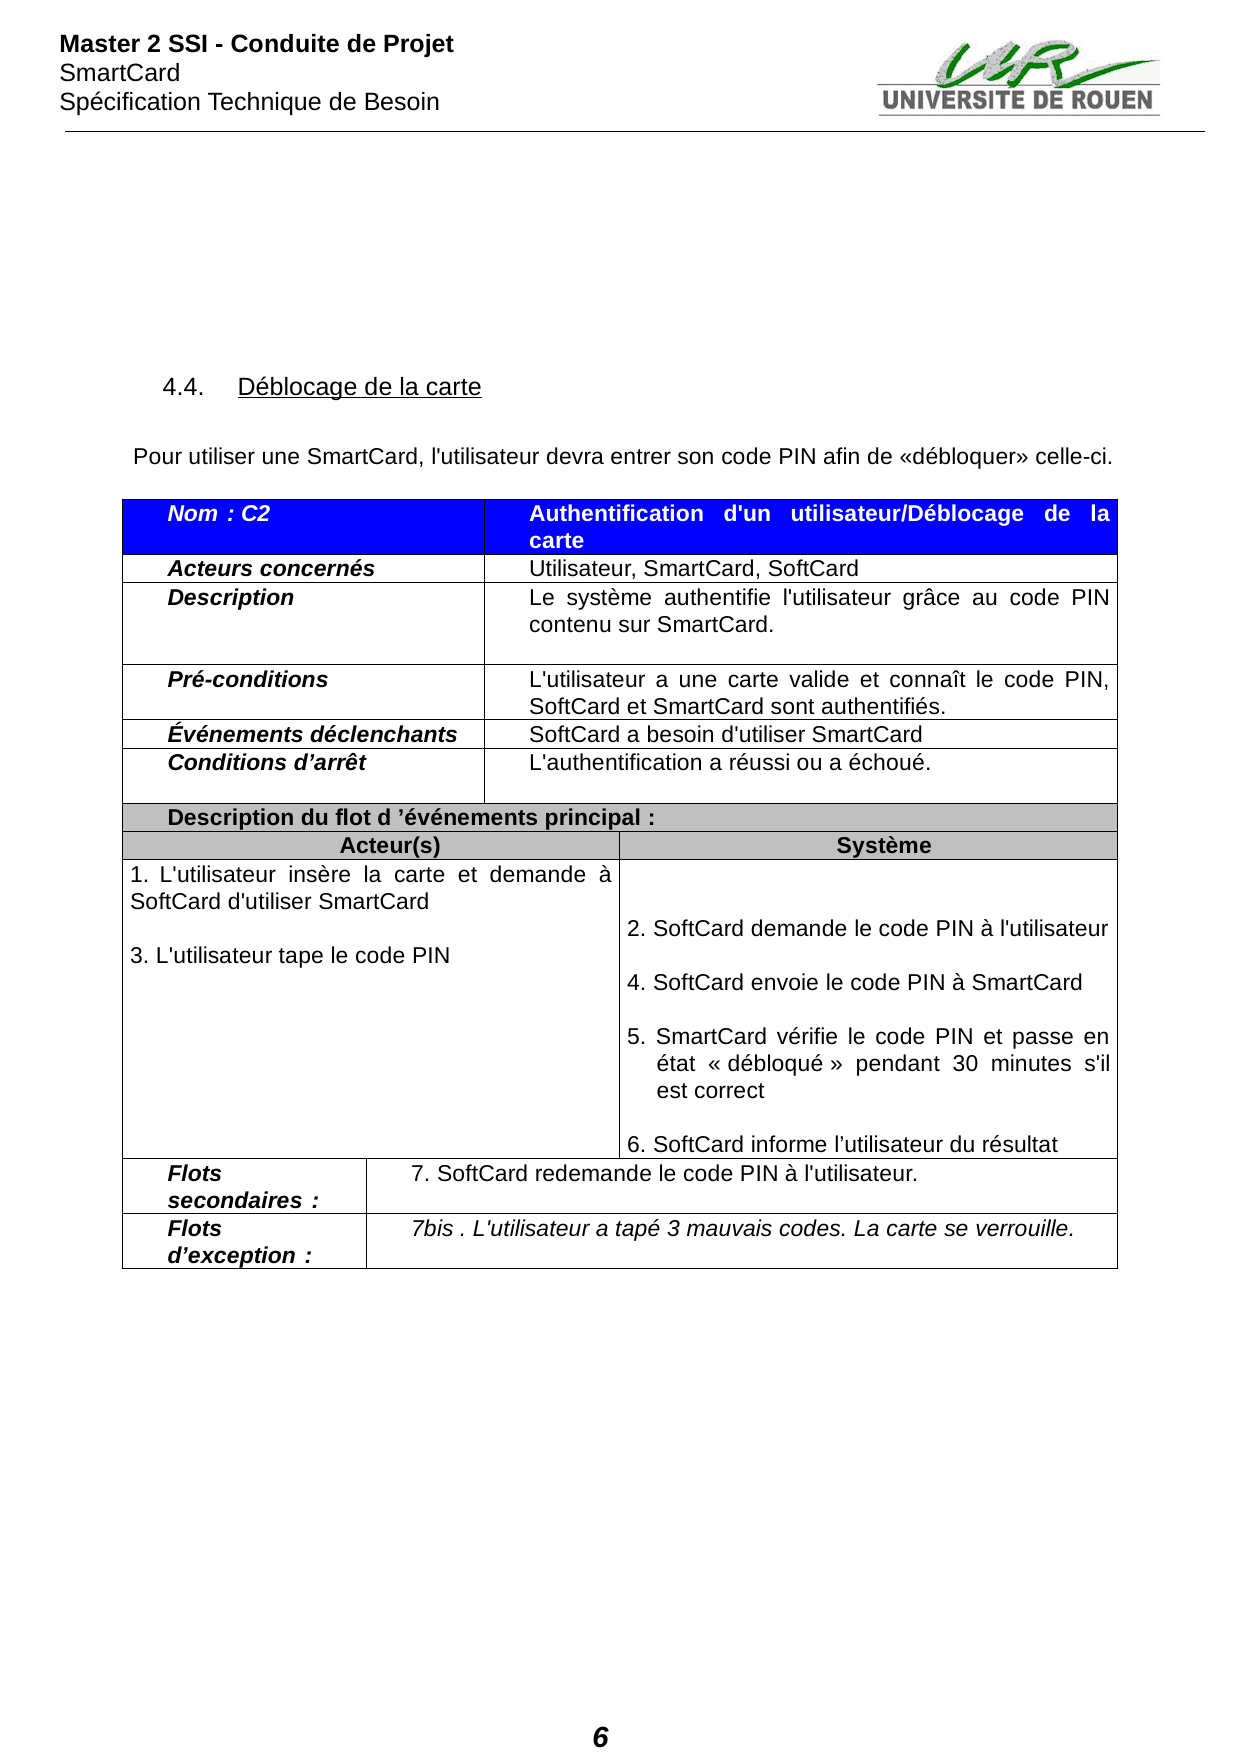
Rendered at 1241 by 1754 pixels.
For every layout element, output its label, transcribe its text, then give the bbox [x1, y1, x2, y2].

table_cell Flots secondaires : [123, 1159, 366, 1213]
table_cell L'authentification a réussi ou a échoué. [485, 749, 1117, 803]
table_cell Événements déclenchants [123, 720, 484, 747]
table_cell Flots d’exception : [123, 1214, 366, 1268]
table_cell 7bis . L'utilisateur a tapé 3 mauvais codes. La carte se verrouille. [367, 1214, 1117, 1268]
table_cell Utilisateur, SmartCard, SoftCard [485, 555, 1117, 582]
table_cell SoftCard a besoin d'utiliser SmartCard [485, 720, 1117, 747]
table_cell 2. SoftCard demande le code PIN à l'utilisateur 4. SoftCard envoie le code PIN à SmartCard 5. SmartCard vérifie le code PIN et passe en état « débloqué » pendant 30 minutes s'il est correct 6. SoftCard informe l’utilisateur du résultat [620, 860, 1117, 1158]
subtitle 4.4. Déblocage de la carte [162, 372, 1181, 401]
table_cell Système [620, 832, 1117, 859]
table_cell Description du flot d ’événements principal : [123, 804, 1117, 831]
table_cell Description [123, 583, 484, 664]
table_cell Pré-conditions [123, 665, 484, 719]
table_header Authentification d'un utilisateur/Déblocage de la carte [485, 500, 1117, 554]
table_header Nom : C2 [123, 500, 484, 554]
table_cell Le système authentifie l'utilisateur grâce au code PIN contenu sur SmartCard. [485, 583, 1117, 664]
table_cell Conditions d’arrêt [123, 749, 484, 803]
table_cell Acteur(s) [123, 832, 619, 859]
text Pour utiliser une SmartCard, l'utilisateur devra entrer son code PIN afin de «débloquer» celle-ci. [59, 442, 1181, 469]
table_cell L'utilisateur a une carte valide et connaît le code PIN, SoftCard et SmartCard sont authentifiés. [485, 665, 1117, 719]
table_cell L'utilisateur insère la carte et demande à SoftCard d'utiliser SmartCard 3. L'utilisateur tape le code PIN [123, 860, 619, 1158]
picture [872, 32, 1170, 118]
table_cell 7. SoftCard redemande le code PIN à l'utilisateur. [367, 1159, 1117, 1213]
table_cell Acteurs concernés [123, 555, 484, 582]
